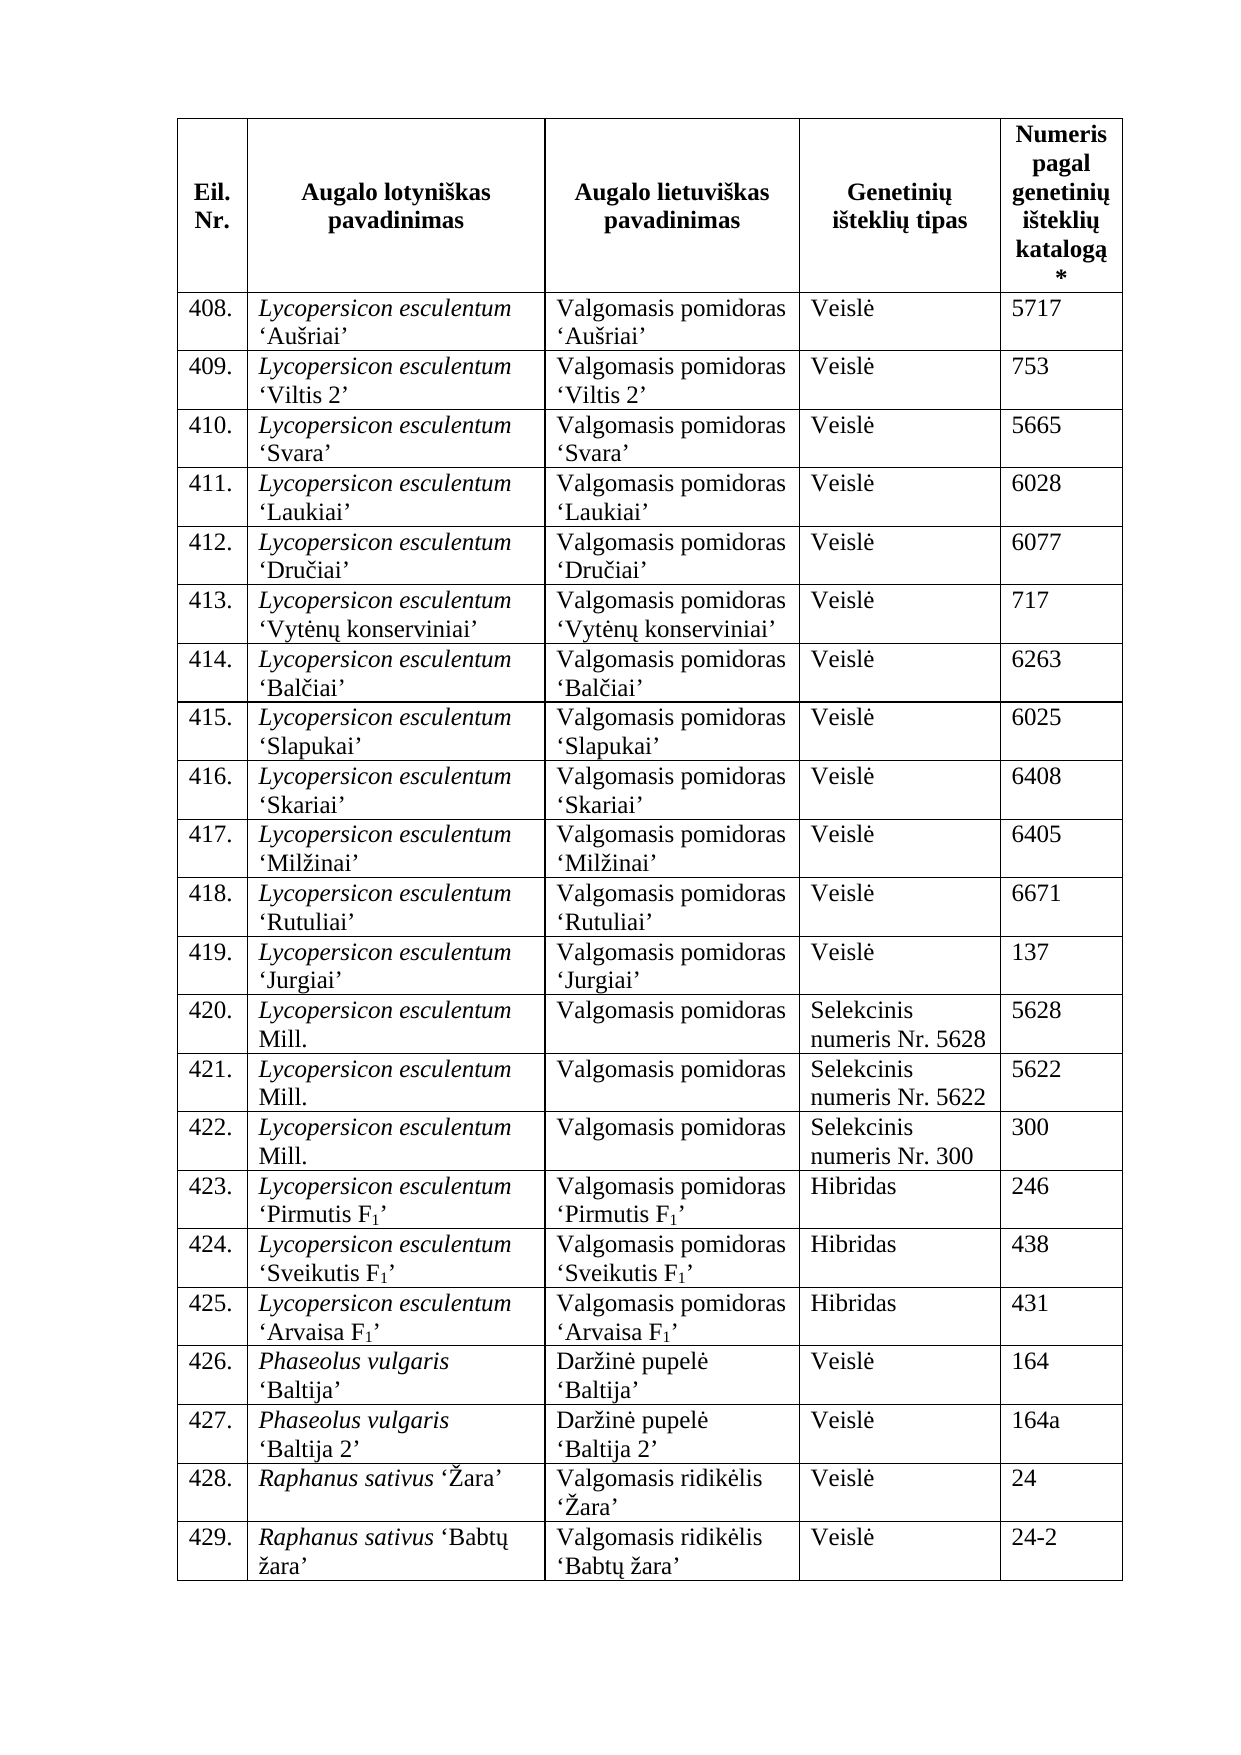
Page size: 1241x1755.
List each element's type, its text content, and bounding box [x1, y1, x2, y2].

table_cell 164a [1001, 1405, 1122, 1462]
table_cell Valgomasis ridikėlis ‘Babtų žara’ [546, 1522, 799, 1579]
table_header Augalo lietuviškas pavadinimas [546, 119, 799, 292]
table_cell Veislė [800, 410, 1000, 467]
table_cell Hibridas [800, 1229, 1000, 1287]
table_cell 438 [1001, 1229, 1122, 1287]
table_header Augalo lotyniškas pavadinimas [248, 119, 544, 292]
table_cell 24-2 [1001, 1522, 1122, 1579]
table_cell Hibridas [800, 1171, 1000, 1228]
table_cell Valgomasis pomidoras ‘Arvaisa F1’ [546, 1288, 799, 1345]
table_cell 417. [178, 820, 247, 877]
table_cell Veislė [800, 878, 1000, 936]
table_cell 753 [1001, 351, 1122, 409]
table_cell Lycopersicon esculentum ‘Viltis 2’ [248, 351, 544, 409]
table_cell Valgomasis pomidoras ‘Svara’ [546, 410, 799, 467]
table_cell Raphanus sativus ‘Babtų žara’ [248, 1522, 544, 1579]
table_cell Valgomasis pomidoras ‘Milžinai’ [546, 820, 799, 877]
table_cell Lycopersicon esculentum ‘Milžinai’ [248, 820, 544, 877]
table_cell Veislė [800, 1464, 1000, 1521]
table_cell Lycopersicon esculentum ‘Slapukai’ [248, 703, 544, 760]
table_cell Valgomasis pomidoras ‘Aušriai’ [546, 293, 799, 350]
table_cell 137 [1001, 937, 1122, 994]
table_cell 426. [178, 1346, 247, 1404]
table_cell 423. [178, 1171, 247, 1228]
table_cell 424. [178, 1229, 247, 1287]
table_cell 414. [178, 644, 247, 701]
table_cell 420. [178, 995, 247, 1053]
table_cell 6671 [1001, 878, 1122, 936]
table_cell 415. [178, 703, 247, 760]
table_cell Valgomasis pomidoras ‘Rutuliai’ [546, 878, 799, 936]
table_cell 6405 [1001, 820, 1122, 877]
table_cell Lycopersicon esculentum ‘Vytėnų konserviniai’ [248, 585, 544, 643]
table_cell 5665 [1001, 410, 1122, 467]
table_cell Veislė [800, 585, 1000, 643]
table_cell Hibridas [800, 1288, 1000, 1345]
table_cell 6028 [1001, 468, 1122, 526]
table_cell Lycopersicon esculentum Mill. [248, 995, 544, 1053]
table_cell Lycopersicon esculentum ‘Arvaisa F1’ [248, 1288, 544, 1345]
table_cell Valgomasis pomidoras ‘Skariai’ [546, 761, 799, 818]
table_cell Veislė [800, 761, 1000, 818]
table_cell Lycopersicon esculentum Mill. [248, 1112, 544, 1170]
table_cell 429. [178, 1522, 247, 1579]
table_cell Valgomasis pomidoras [546, 1054, 799, 1111]
table_cell 425. [178, 1288, 247, 1345]
table_cell Selekcinis numeris Nr. 5628 [800, 995, 1000, 1053]
table_cell Veislė [800, 293, 1000, 350]
table_cell 5717 [1001, 293, 1122, 350]
table_cell Lycopersicon esculentum ‘Svara’ [248, 410, 544, 467]
table_cell 421. [178, 1054, 247, 1111]
table_cell Lycopersicon esculentum ‘Jurgiai’ [248, 937, 544, 994]
table_cell Veislė [800, 703, 1000, 760]
table_cell Veislė [800, 937, 1000, 994]
table_cell Lycopersicon esculentum ‘Aušriai’ [248, 293, 544, 350]
table_cell Valgomasis pomidoras ‘Balčiai’ [546, 644, 799, 701]
table_cell Veislė [800, 1405, 1000, 1462]
table_cell Daržinė pupelė ‘Baltija 2’ [546, 1405, 799, 1462]
table_header Numeris pagal genetinių išteklių katalogą* [1001, 119, 1122, 292]
table_cell Veislė [800, 527, 1000, 584]
table_cell Valgomasis pomidoras ‘Sveikutis F1’ [546, 1229, 799, 1287]
table_cell Valgomasis pomidoras ‘Vytėnų konserviniai’ [546, 585, 799, 643]
table_cell 413. [178, 585, 247, 643]
table_cell Valgomasis pomidoras [546, 1112, 799, 1170]
table_cell Veislė [800, 1522, 1000, 1579]
table_cell 410. [178, 410, 247, 467]
table_cell 418. [178, 878, 247, 936]
table_cell 300 [1001, 1112, 1122, 1170]
table_cell Lycopersicon esculentum ‘Balčiai’ [248, 644, 544, 701]
table_cell 416. [178, 761, 247, 818]
table_cell Lycopersicon esculentum ‘Laukiai’ [248, 468, 544, 526]
table_cell Lycopersicon esculentum ‘Rutuliai’ [248, 878, 544, 936]
table_cell 419. [178, 937, 247, 994]
table_cell Phaseolus vulgaris ‘Baltija’ [248, 1346, 544, 1404]
table_cell 717 [1001, 585, 1122, 643]
table_cell Lycopersicon esculentum ‘Pirmutis F1’ [248, 1171, 544, 1228]
table_cell 164 [1001, 1346, 1122, 1404]
table_cell Lycopersicon esculentum ‘Dručiai’ [248, 527, 544, 584]
table_cell Selekcinis numeris Nr. 5622 [800, 1054, 1000, 1111]
table_cell 5628 [1001, 995, 1122, 1053]
table_cell 411. [178, 468, 247, 526]
table_cell Valgomasis pomidoras ‘Jurgiai’ [546, 937, 799, 994]
table_cell 5622 [1001, 1054, 1122, 1111]
table_cell Lycopersicon esculentum ‘Skariai’ [248, 761, 544, 818]
table_cell Veislė [800, 644, 1000, 701]
table_cell Valgomasis pomidoras ‘Laukiai’ [546, 468, 799, 526]
table_cell Valgomasis pomidoras [546, 995, 799, 1053]
table_cell 6263 [1001, 644, 1122, 701]
table_header Genetinių išteklių tipas [800, 119, 1000, 292]
table_cell 6408 [1001, 761, 1122, 818]
table_cell 428. [178, 1464, 247, 1521]
table_cell 427. [178, 1405, 247, 1462]
table_cell Veislė [800, 1346, 1000, 1404]
table_cell Selekcinis numeris Nr. 300 [800, 1112, 1000, 1170]
table_cell Phaseolus vulgaris ‘Baltija 2’ [248, 1405, 544, 1462]
table_cell Valgomasis pomidoras ‘Slapukai’ [546, 703, 799, 760]
table_cell 412. [178, 527, 247, 584]
table_cell 246 [1001, 1171, 1122, 1228]
table_cell Raphanus sativus ‘Žara’ [248, 1464, 544, 1521]
table_cell Daržinė pupelė ‘Baltija’ [546, 1346, 799, 1404]
table_cell 24 [1001, 1464, 1122, 1521]
table_cell Veislė [800, 351, 1000, 409]
table_cell 6077 [1001, 527, 1122, 584]
table_cell Lycopersicon esculentum ‘Sveikutis F1’ [248, 1229, 544, 1287]
table_cell 408. [178, 293, 247, 350]
table_cell Valgomasis pomidoras ‘Viltis 2’ [546, 351, 799, 409]
table_cell Lycopersicon esculentum Mill. [248, 1054, 544, 1111]
table_header Eil. Nr. [178, 119, 247, 292]
table_cell 431 [1001, 1288, 1122, 1345]
table_cell 6025 [1001, 703, 1122, 760]
table_cell Valgomasis ridikėlis ‘Žara’ [546, 1464, 799, 1521]
table_cell 409. [178, 351, 247, 409]
table_cell Veislė [800, 468, 1000, 526]
table_cell Valgomasis pomidoras ‘Pirmutis F1’ [546, 1171, 799, 1228]
table_cell Valgomasis pomidoras ‘Dručiai’ [546, 527, 799, 584]
table_cell 422. [178, 1112, 247, 1170]
table_cell Veislė [800, 820, 1000, 877]
